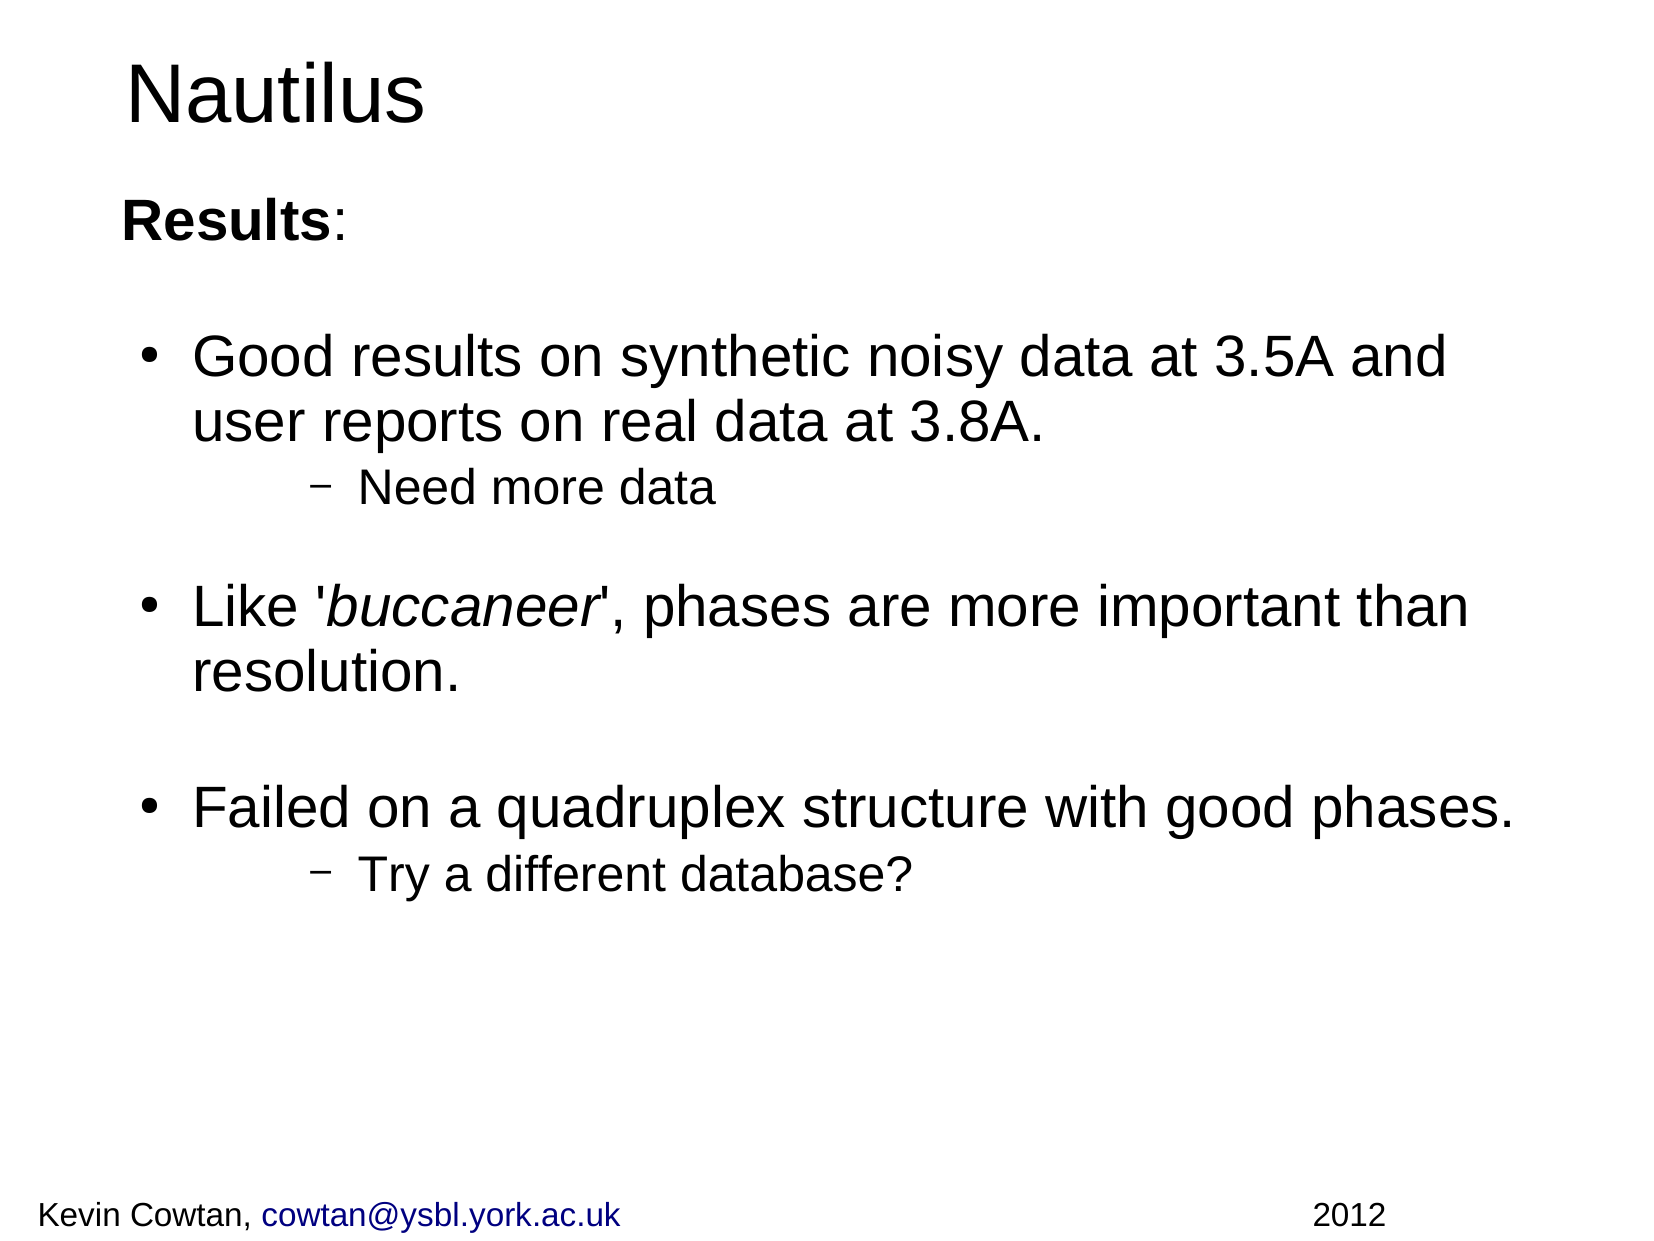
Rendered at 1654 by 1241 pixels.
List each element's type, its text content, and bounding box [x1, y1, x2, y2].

title Nautilus [125, 37, 1538, 151]
list Results: Good results on synthetic noisy data at 3.5A and user reports on real data at 3.8A. Need more data Like 'buccaneer', phases are more important than resolution. Failed on a quadruplex structure with good phases. Try a different database? [121, 187, 1534, 1127]
